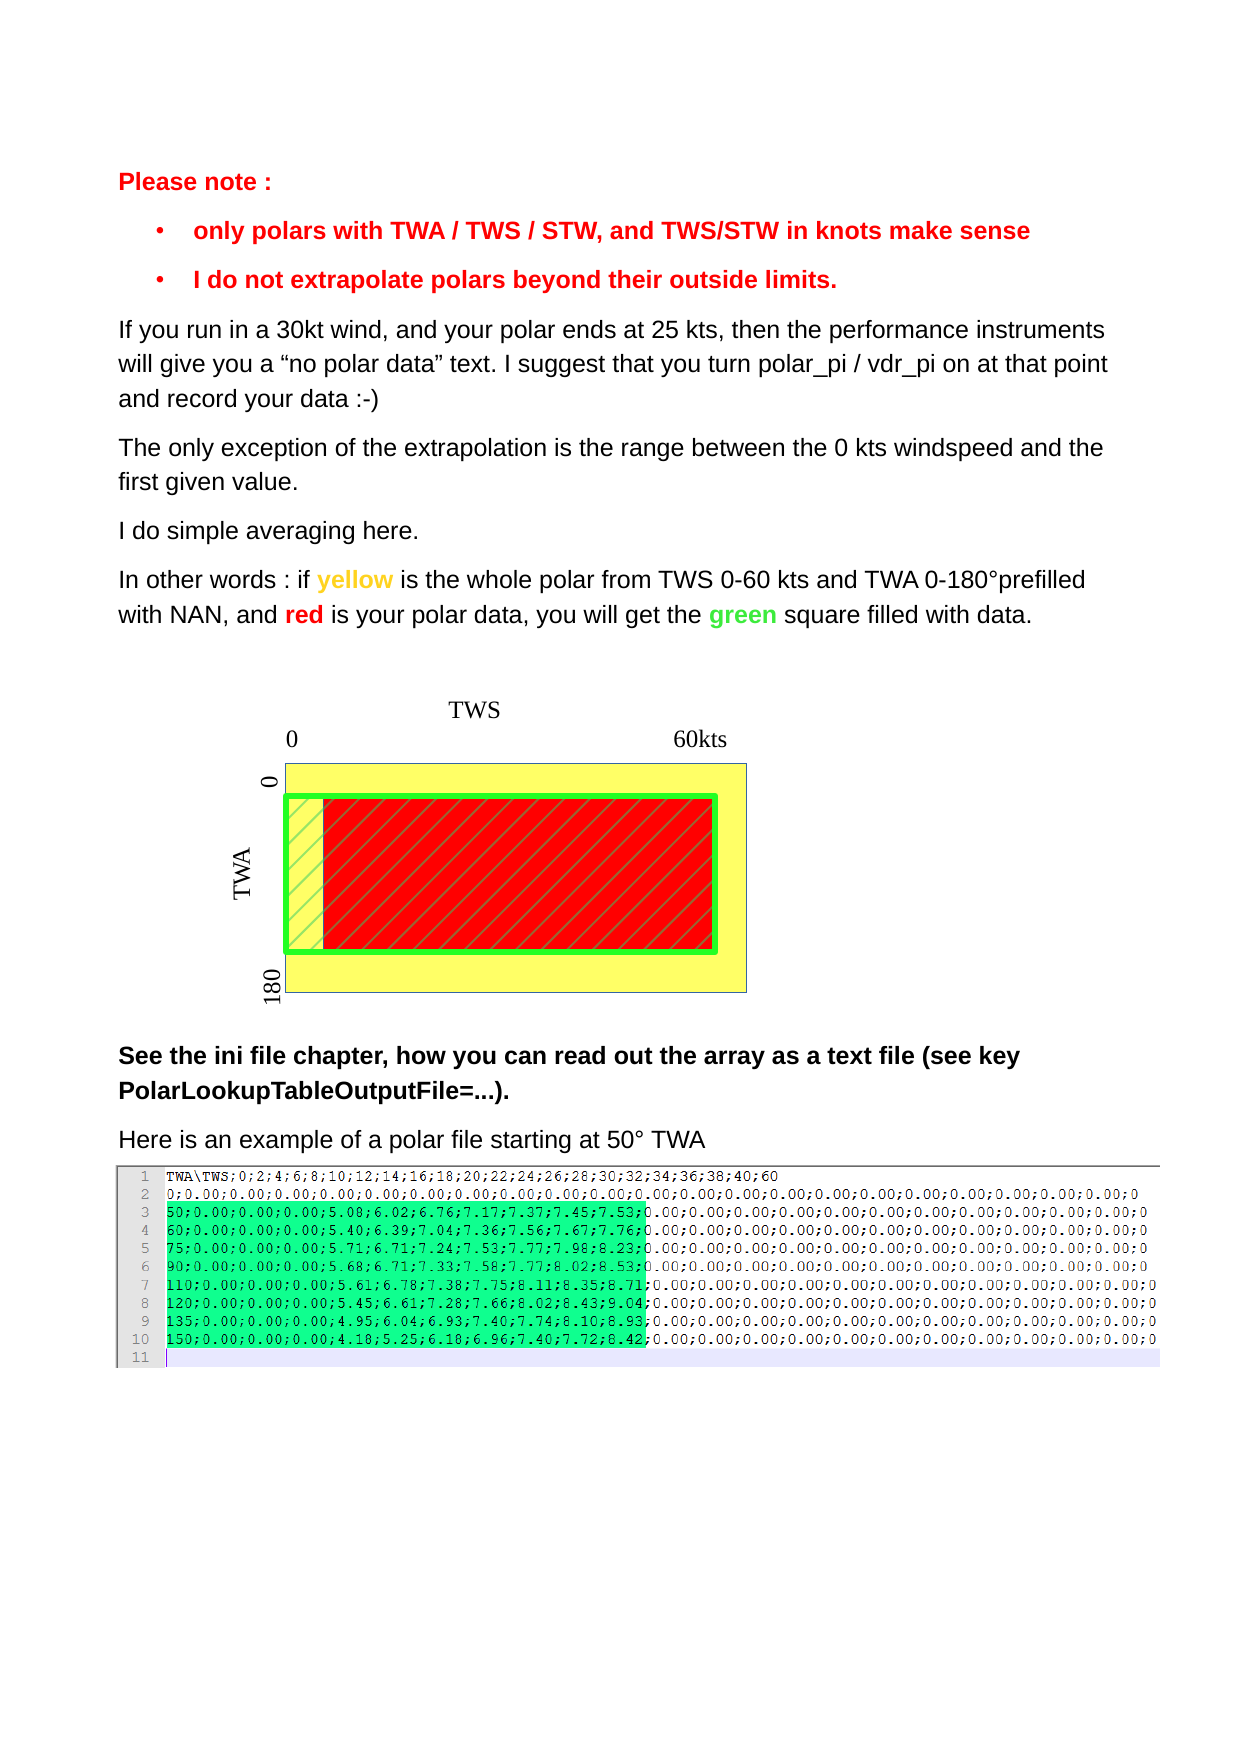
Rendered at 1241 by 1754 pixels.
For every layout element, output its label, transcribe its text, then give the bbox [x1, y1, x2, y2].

text I do simple averaging here. [118, 516, 1122, 545]
list I do not extrapolate polars beyond their outside limits. [156, 265, 1122, 294]
list only polars with TWA / TWS / STW, and TWS/STW in knots make sense [156, 216, 1122, 245]
text If you run in a 30kt wind, and your polar ends at 25 kts, then the performance instruments will give you a “no polar data” text. I suggest that you turn polar_pi / vdr_pi on at that point and record your data :-) [118, 314, 1122, 412]
text See the ini file chapter, how you can read out the array as a text file (see key PolarLookupTableOutputFile=...). [118, 1041, 1122, 1104]
text Here is an example of a polar file starting at 50° TWA [118, 1125, 1122, 1153]
text The only exception of the extrapolation is the range between the 0 kts windspeed and the first given value. [118, 433, 1122, 496]
text Please note : [118, 167, 1122, 196]
text In other words : if yellow is the whole polar from TWS 0-60 kts and TWA 0-180°prefilled with NAN, and red is your polar data, you will get the green square filled with data. [118, 565, 1122, 628]
picture [114, 1165, 1160, 1368]
